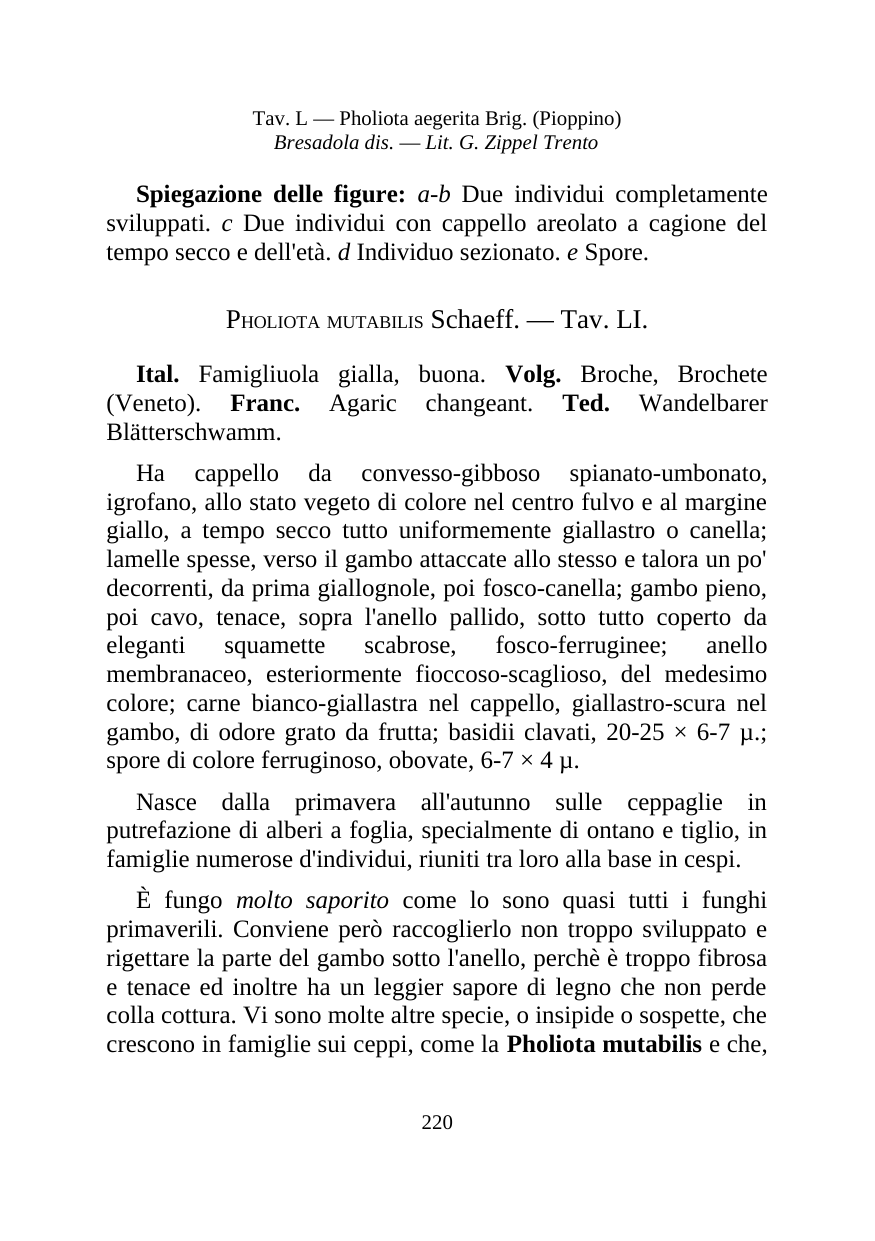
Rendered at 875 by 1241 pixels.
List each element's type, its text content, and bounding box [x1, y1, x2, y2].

text Tav. L — Pholiota aegerita Brig. (Pioppino) Bresadola dis. — Lit. G. Zippel Trento [106, 106, 768, 154]
text Spiegazione delle figure: a-b Due individui completamente sviluppati. c Due individui con cappello areolato a cagione del tempo secco e dell'età. d Individuo sezionato. e Spore. [106, 179, 768, 266]
text Pholiota mutabilis Schaeff. — Tav. LI. [106, 303, 768, 334]
text È fungo molto saporito come lo sono quasi tutti i funghi primaverili. Conviene però raccoglierlo non troppo sviluppato e rigettare la parte del gambo sotto l'anello, perchè è troppo fibrosa e tenace ed inoltre ha un leggier sapore di legno che non perde colla cottura. Vi sono molte altre specie, o insipide o sospette, che crescono in famiglie sui ceppi, come la Pholiota mutabilis e che, [106, 886, 768, 1058]
text Ha cappello da convesso-gibboso spianato-umbonato, igrofano, allo stato vegeto di colore nel centro fulvo e al margine giallo, a tempo secco tutto uniformemente giallastro o canella; lamelle spesse, verso il gambo attaccate allo stesso e talora un po' decorrenti, da prima giallognole, poi fosco-canella; gambo pieno, poi cavo, tenace, sopra l'anello pallido, sotto tutto coperto da eleganti squamette scabrose, fosco-ferruginee; anello membranaceo, esteriormente fioccoso-scaglioso, del medesimo colore; carne bianco-giallastra nel cappello, giallastro-scura nel gambo, di odore grato da frutta; basidii clavati, 20-25 × 6-7 µ.; spore di colore ferruginoso, obovate, 6-7 × 4 µ. [106, 458, 768, 774]
text Ital. Famigliuola gialla, buona. Volg. Broche, Brochete (Veneto). Franc. Agaric changeant. Ted. Wandelbarer Blätterschwamm. [106, 359, 768, 446]
text Nasce dalla primavera all'autunno sulle ceppaglie in putrefazione di alberi a foglia, specialmente di ontano e tiglio, in famiglie numerose d'individui, riuniti tra loro alla base in cespi. [106, 787, 768, 873]
